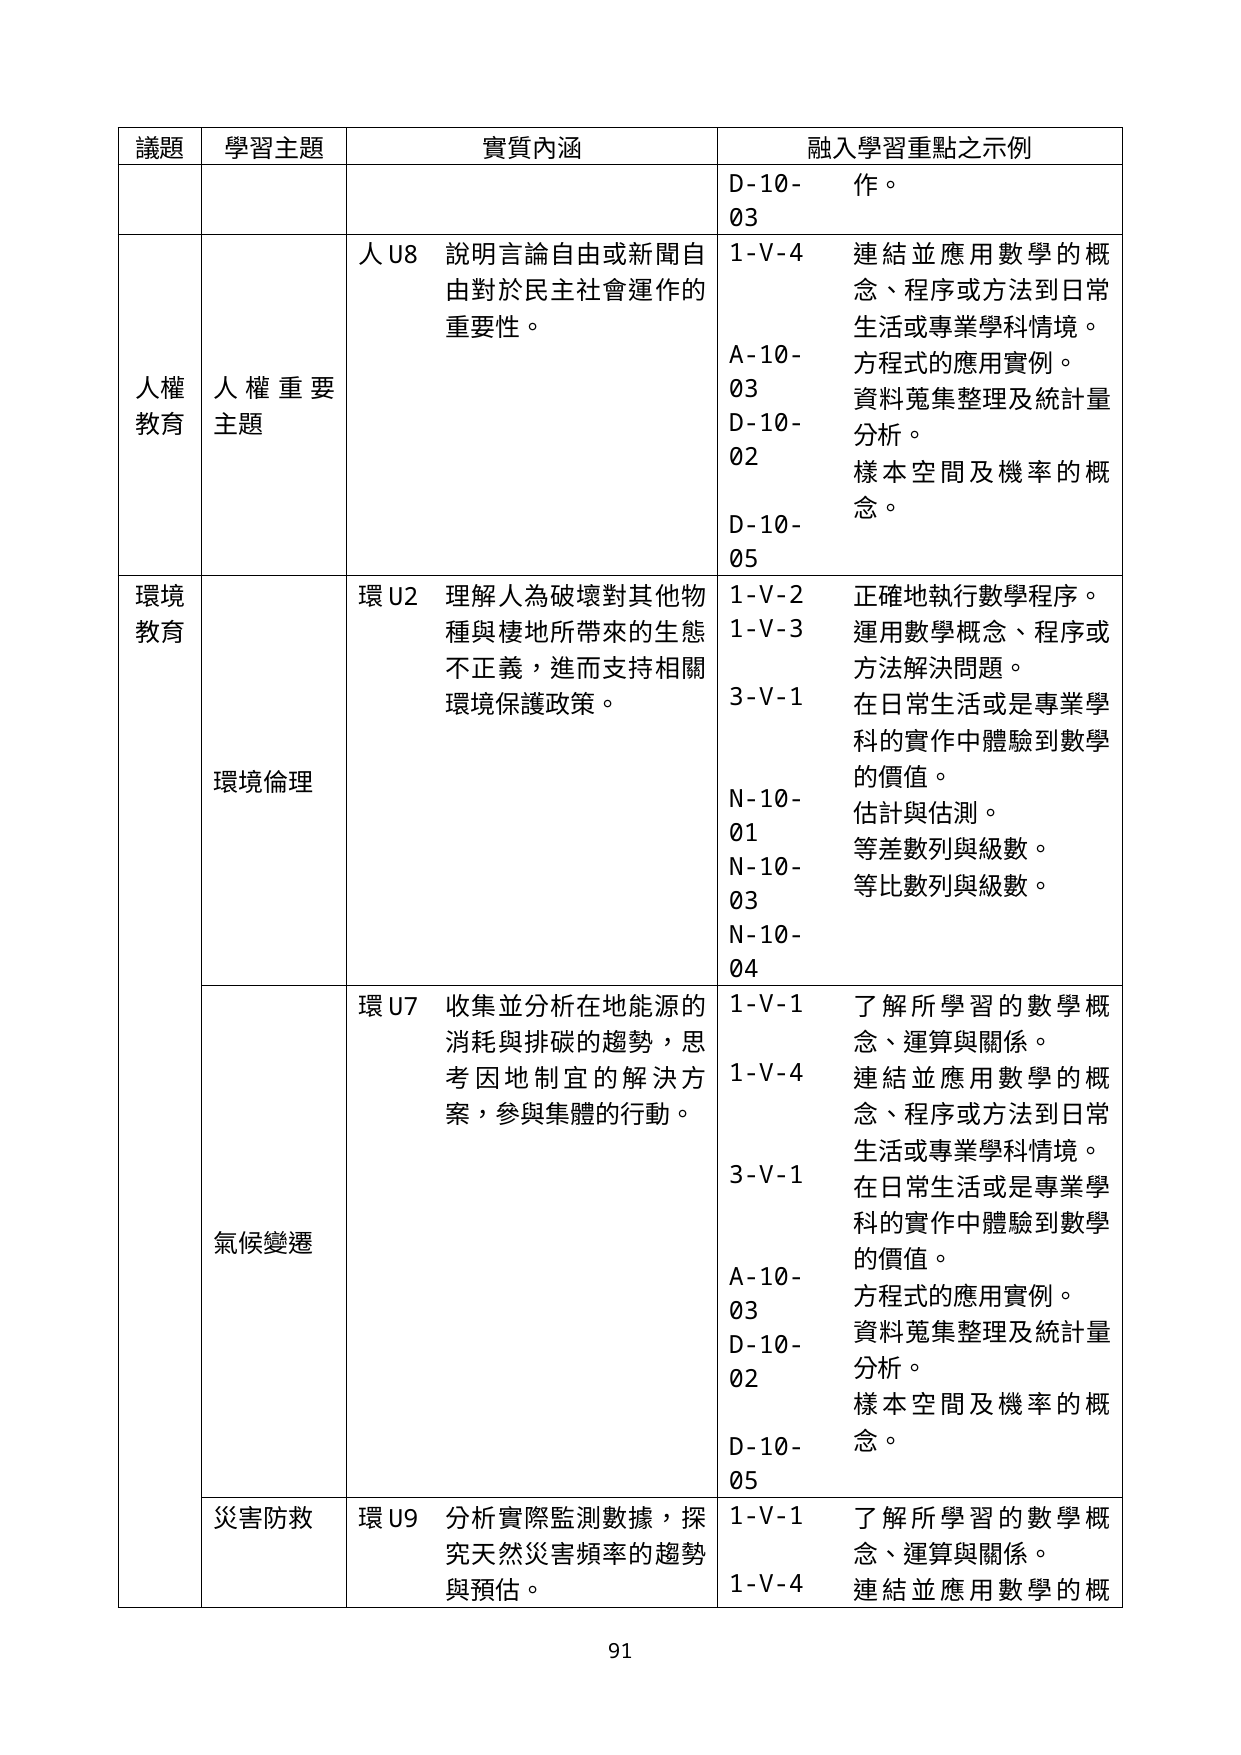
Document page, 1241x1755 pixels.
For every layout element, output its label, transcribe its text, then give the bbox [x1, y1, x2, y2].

table_cell 連結並應用數學的概念、程序或方法到日常生活或專業學科情境。 方程式的應用實例。 資料蒐集整理及統計量分析。 樣本空間及機率的概念。 [842, 235, 1122, 575]
table_cell 人權重要主題 [202, 235, 346, 575]
table_cell [434, 165, 717, 233]
table_cell [202, 165, 346, 233]
table_header 學習主題 [202, 128, 346, 164]
table_cell 1-V-1 1-V-4 3-V-1 A-10-03 D-10-02 D-10-05 [718, 986, 842, 1497]
table_cell 收集並分析在地能源的消耗與排碳的趨勢，思考因地制宜的解決方案，參與集體的行動。 [434, 986, 717, 1497]
table_cell 氣候變遷 [202, 986, 346, 1497]
table_cell 人權教育 [119, 235, 201, 575]
table_cell 作。 [842, 165, 1122, 233]
table_cell 了解所學習的數學概念、運算與關係。 連結並應用數學的概念、程序或方法到日常生活或專業學科情境。 在日常生活或是專業學科的實作中體驗到數學的價值。 方程式的應用實例。 資料蒐集整理及統計量分析。 樣本空間及機率的概念。 [842, 986, 1122, 1497]
table_cell 了解所學習的數學概念、運算與關係。 連結並應用數學的概 [842, 1498, 1122, 1607]
table_cell 災害防救 [202, 1498, 346, 1607]
table_cell 1-V-2 1-V-3 3-V-1 N-10-01 N-10-03 N-10-04 [718, 576, 842, 985]
table_cell 理解人為破壞對其他物種與棲地所帶來的生態不正義，進而支持相關環境保護政策。 [434, 576, 717, 985]
table_cell [119, 165, 201, 233]
table_cell D-10-03 [718, 165, 842, 233]
table_header 議題 [119, 128, 201, 164]
table_cell 環境教育 [119, 576, 201, 1607]
table_cell 1-V-4 A-10-03 D-10-02 D-10-05 [718, 235, 842, 575]
table_cell 環境倫理 [202, 576, 346, 985]
table_cell 人U8 [347, 235, 434, 575]
table_header 實質內涵 [347, 128, 717, 164]
table_cell 正確地執行數學程序。 運用數學概念、程序或方法解決問題。 在日常生活或是專業學科的實作中體驗到數學的價值。 估計與估測。 等差數列與級數。 等比數列與級數。 [842, 576, 1122, 985]
table_cell 分析實際監測數據，探究天然災害頻率的趨勢與預估。 [434, 1498, 717, 1607]
table_cell 環U2 [347, 576, 434, 985]
table_cell 環U9 [347, 1498, 434, 1607]
table_cell 說明言論自由或新聞自由對於民主社會運作的重要性。 [434, 235, 717, 575]
table_header 融入學習重點之示例 [718, 128, 1122, 164]
table_cell 1-V-1 1-V-4 [718, 1498, 842, 1607]
table_cell [347, 165, 434, 233]
table_cell 環U7 [347, 986, 434, 1497]
